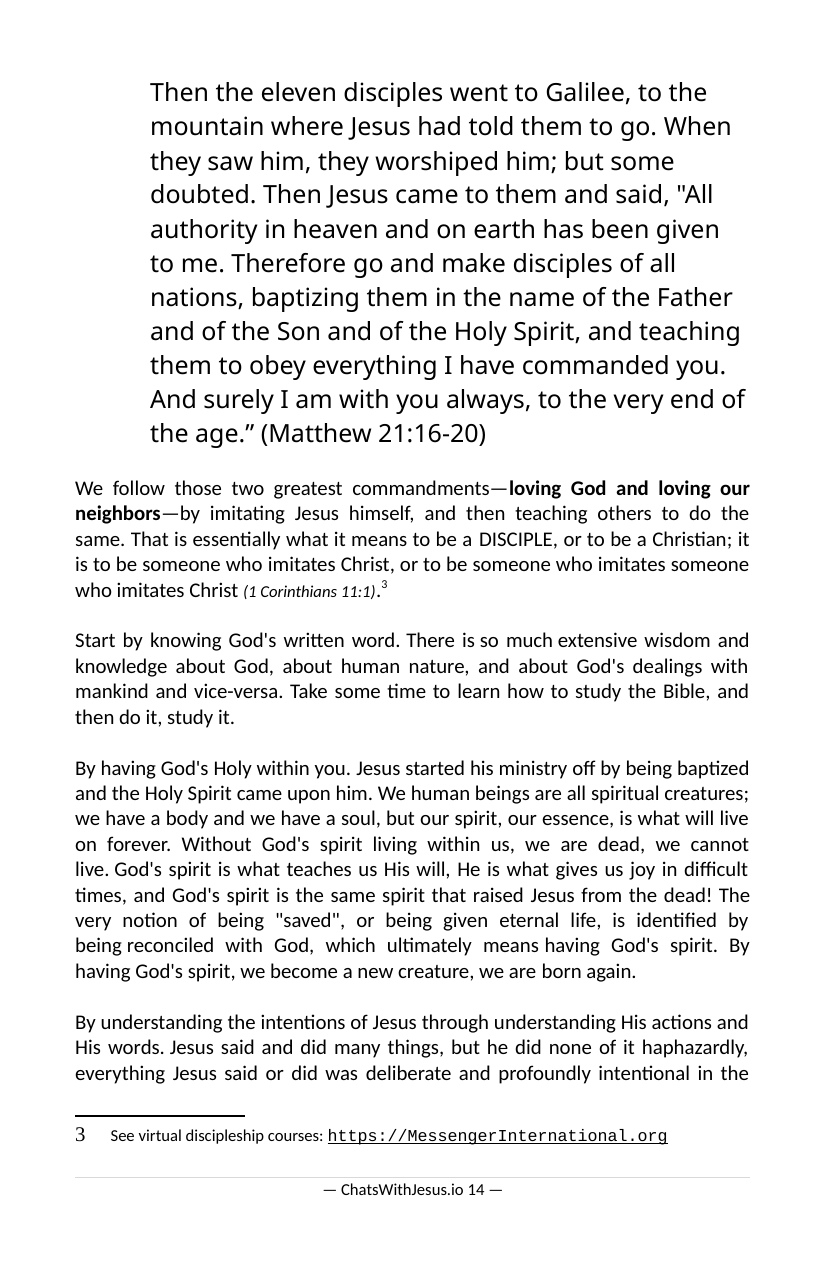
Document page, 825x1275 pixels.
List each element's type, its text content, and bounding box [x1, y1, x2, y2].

text We follow those two greatest commandments—loving God and loving our neighbors—by imitating Jesus himself, and then teaching others to do the same. That is essentially what it means to be a disciple, or to be a Christian; it is to be someone who imitates Christ, or to be someone who imitates someone who imitates Christ (1 Corinthians 11:1). [75, 475, 750, 602]
text Start by knowing God's written word. There is so much extensive wisdom and knowledge about God, about human nature, and about God's dealings with mankind and vice-versa. Take some time to learn how to study the Bible, and then do it, study it. [75, 628, 750, 729]
text Then the eleven disciples went to Galilee, to the mountain where Jesus had told them to go. When they saw him, they worshiped him; but some doubted. Then Jesus came to them and said, "All authority in heaven and on earth has been given to me. Therefore go and make disciples of all nations, baptizing them in the name of the Father and of the Son and of the Holy Spirit, and teaching them to obey everything I have commanded you. And surely I am with you always, to the very end of the age.” (Matthew 21:16-20) [150, 75, 750, 450]
text By understanding the intentions of Jesus through understanding His actions and His words. Jesus said and did many things, but he did none of it haphazardly, everything Jesus said or did was deliberate and profoundly intentional in the [75, 1009, 750, 1085]
text By having God's Holy within you. Jesus started his ministry off by being baptized and the Holy Spirit came upon him. We human beings are all spiritual creatures; we have a body and we have a soul, but our spirit, our essence, is what will live on forever. Without God's spirit living within us, we are dead, we cannot live. God's spirit is what teaches us His will, He is what gives us joy in difficult times, and God's spirit is the same spirit that raised Jesus from the dead! The very notion of being "saved", or being given eternal life, is identified by being reconciled with God, which ultimately means having God's spirit. By having God's spirit, we become a new creature, we are born again. [75, 755, 750, 983]
text See virtual discipleship courses: https://MessengerInternational.org [75, 1122, 750, 1147]
